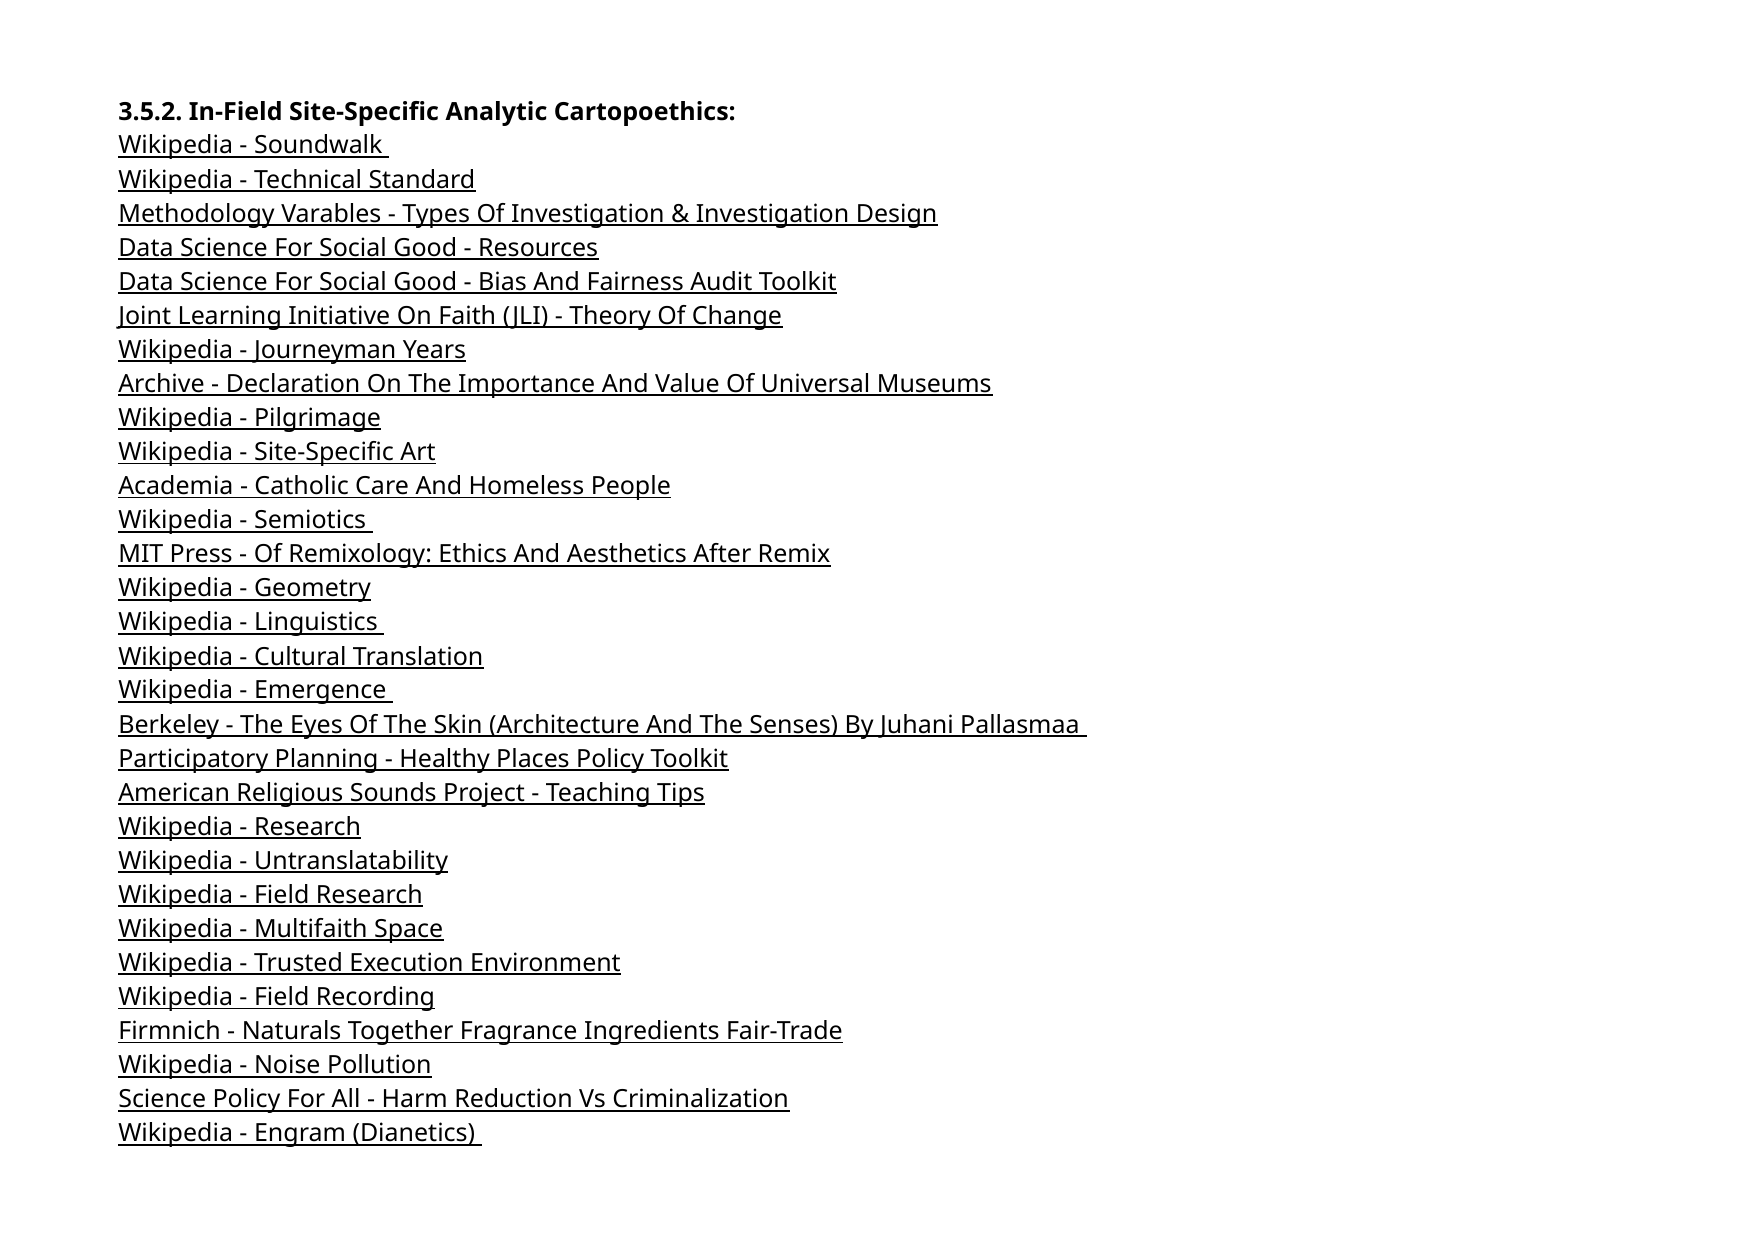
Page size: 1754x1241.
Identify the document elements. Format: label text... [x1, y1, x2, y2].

subtitle Wikipedia - Site-Specific Art [118, 434, 1695, 468]
subtitle Berkeley - The Eyes Of The Skin (Architecture And The Senses) By Juhani Pallasmaa [118, 706, 1695, 740]
subtitle Wikipedia - Field Recording [118, 979, 1695, 1013]
subtitle Wikipedia - Research [118, 808, 1695, 842]
subtitle Wikipedia - Soundwalk [118, 127, 1695, 161]
subtitle Wikipedia - Noise Pollution [118, 1047, 1695, 1081]
subtitle Wikipedia - Cultural Translation [118, 638, 1695, 672]
subtitle Participatory Planning - Healthy Places Policy Toolkit [118, 740, 1695, 774]
subtitle Wikipedia - Untranslatability [118, 842, 1695, 877]
subtitle Wikipedia - Trusted Execution Environment [118, 945, 1695, 979]
subtitle Academia - Catholic Care And Homeless People [118, 468, 1695, 502]
subtitle Joint Learning Initiative On Faith (JLI) - Theory Of Change [118, 297, 1695, 332]
subtitle Wikipedia - Pilgrimage [118, 400, 1695, 434]
subtitle 3.5.2. In-Field Site-Specific Analytic Cartopoethics: [118, 93, 1695, 127]
subtitle Methodology Varables - Types Of Investigation & Investigation Design [118, 195, 1695, 229]
subtitle Firmnich - Naturals Together Fragrance Ingredients Fair-Trade [118, 1013, 1695, 1047]
subtitle Data Science For Social Good - Resources [118, 229, 1695, 263]
subtitle Wikipedia - Field Research [118, 877, 1695, 911]
subtitle Wikipedia - Journeyman Years [118, 332, 1695, 366]
subtitle Wikipedia - Semiotics [118, 502, 1695, 536]
subtitle Science Policy For All - Harm Reduction Vs Criminalization [118, 1081, 1695, 1115]
subtitle Wikipedia - Engram (Dianetics) [118, 1115, 1695, 1149]
subtitle Archive - Declaration On The Importance And Value Of Universal Museums [118, 366, 1695, 400]
subtitle Wikipedia - Technical Standard [118, 161, 1695, 195]
subtitle Data Science For Social Good - Bias And Fairness Audit Toolkit [118, 263, 1695, 297]
subtitle Wikipedia - Linguistics [118, 604, 1695, 638]
subtitle Wikipedia - Multifaith Space [118, 911, 1695, 945]
subtitle Wikipedia - Geometry [118, 570, 1695, 604]
subtitle Wikipedia - Emergence [118, 672, 1695, 706]
subtitle MIT Press - Of Remixology: Ethics And Aesthetics After Remix [118, 536, 1695, 570]
subtitle American Religious Sounds Project - Teaching Tips [118, 774, 1695, 808]
